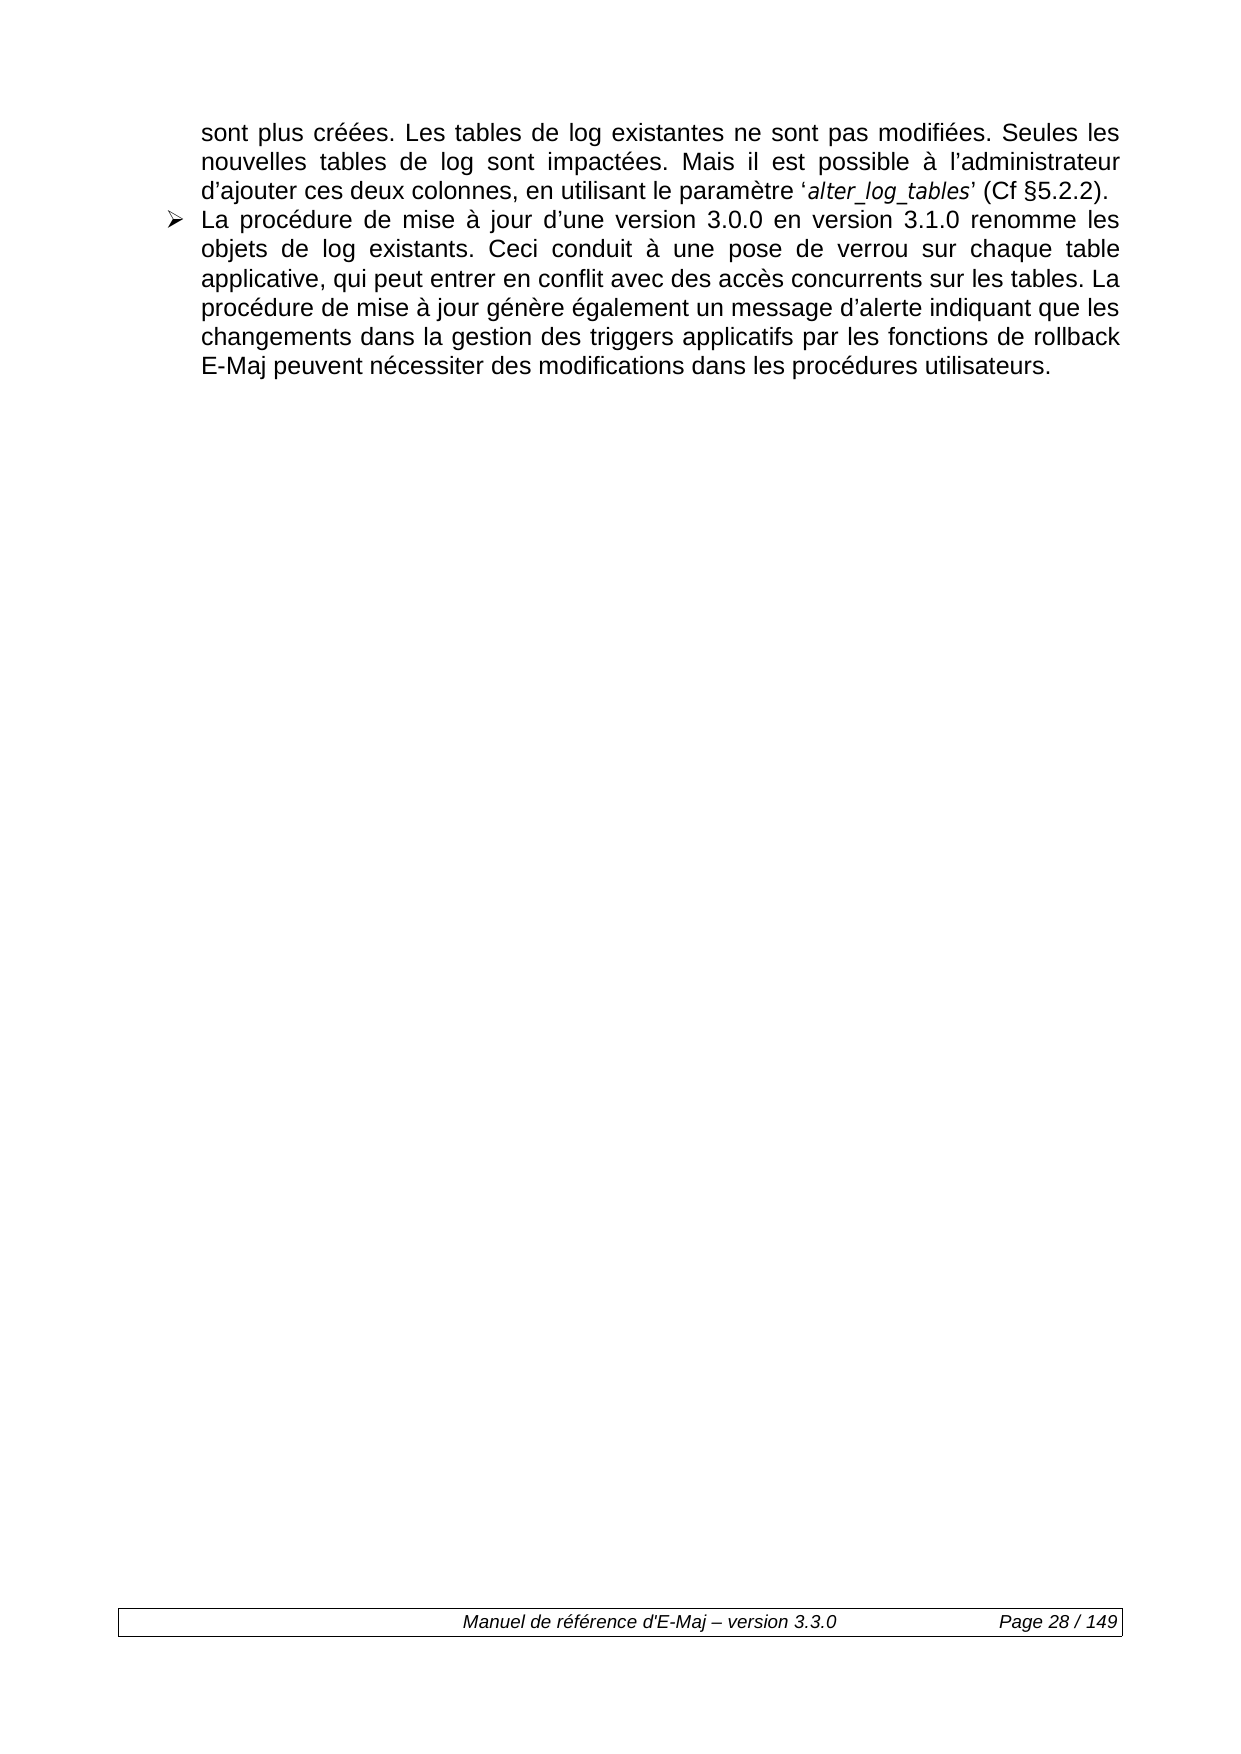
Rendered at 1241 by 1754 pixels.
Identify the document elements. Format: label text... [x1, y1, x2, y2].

list sont plus créées. Les tables de log existantes ne sont pas modifiées. Seules les nouvelles tables de log sont impactées. Mais il est possible à l’administrateur d’ajouter ces deux colonnes, en utilisant le paramètre ‘alter_log_tables’ (Cf §5.2.2). [165, 118, 1122, 205]
list La procédure de mise à jour d’une version 3.0.0 en version 3.1.0 renomme les objets de log existants. Ceci conduit à une pose de verrou sur chaque table applicative, qui peut entrer en conflit avec des accès concurrents sur les tables. La procédure de mise à jour génère également un message d’alerte indiquant que les changements dans la gestion des triggers applicatifs par les fonctions de rollback E-Maj peuvent nécessiter des modifications dans les procédures utilisateurs. [165, 205, 1122, 380]
